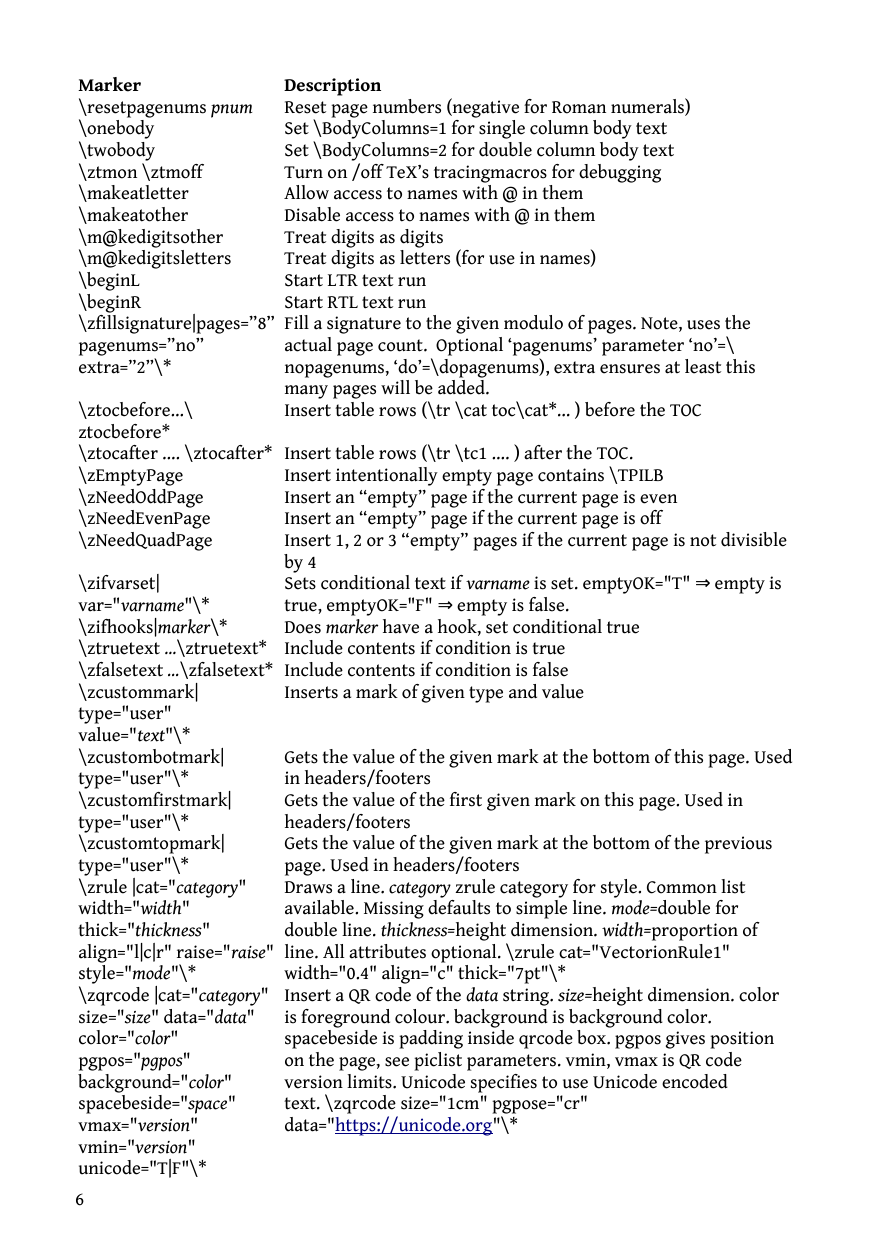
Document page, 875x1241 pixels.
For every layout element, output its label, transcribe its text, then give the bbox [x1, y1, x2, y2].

table_cell Insert table rows (\tr \tc1 …. ) after the TOC. [281, 443, 797, 465]
table_header Marker [75, 75, 281, 97]
table_cell \beginL [75, 270, 281, 292]
table_cell \zcustommark|type="user" value="text"\* [75, 682, 281, 747]
table_header Description [281, 75, 797, 97]
table_cell \makeatletter [75, 183, 281, 205]
table_cell Include contents if condition is false [281, 660, 797, 682]
table_cell Fill a signature to the given modulo of pages. Note, uses the actual page count. Optional ‘pagenums’ parameter ‘no’=\nopagenums, ‘do’=\dopagenums), extra ensures at least this many pages will be added. [281, 313, 797, 400]
table_cell Insert an “empty” page if the current page is off [281, 508, 797, 530]
table_cell \zNeedQuadPage [75, 530, 281, 573]
table_cell \zfillsignature|pages=”8” pagenums=”no” extra=”2”\* [75, 313, 281, 400]
table_cell \ztmon \ztmoff [75, 162, 281, 183]
table_cell Insert an “empty” page if the current page is even [281, 487, 797, 508]
table_cell \zqrcode |cat="category" size="size" data="data" color="color" pgpos="pgpos" background="color" spacebeside="space" vmax="version" vmin="version" unicode="T|F"\* [75, 985, 281, 1180]
table_cell \zcustomfirstmark|type="user"\* [75, 790, 281, 833]
table_cell Start RTL text run [281, 292, 797, 313]
table_cell \zifvarset|var="varname"\* [75, 573, 281, 617]
table_cell Insert intentionally empty page contains \TPILB [281, 465, 797, 487]
table_cell \zNeedOddPage [75, 487, 281, 508]
table_cell Insert table rows (\tr \cat toc\cat*... ) before the TOC [281, 400, 797, 443]
table_cell Set \BodyColumns=2 for double column body text [281, 140, 797, 162]
table_cell Does marker have a hook, set conditional true [281, 617, 797, 638]
table_cell \resetpagenums pnum [75, 97, 281, 118]
table_cell \zfalsetext …\zfalsetext* [75, 660, 281, 682]
table_cell Draws a line. category zrule category for style. Common list available. Missing defaults to simple line. mode=double for double line. thickness=height dimension. width=proportion of line. All attributes optional. \zrule cat="VectorionRule1" width="0.4" align="c" thick="7pt"\* [281, 877, 797, 985]
table_cell Disable access to names with @ in them [281, 205, 797, 227]
table_cell \beginR [75, 292, 281, 313]
table_cell Include contents if condition is true [281, 638, 797, 660]
table_cell \ztocafter …. \ztocafter* [75, 443, 281, 465]
table_cell Insert 1, 2 or 3 “empty” pages if the current page is not divisible by 4 [281, 530, 797, 573]
table_cell Reset page numbers (negative for Roman numerals) [281, 97, 797, 118]
table_cell Treat digits as letters (for use in names) [281, 248, 797, 270]
table_cell Treat digits as digits [281, 227, 797, 248]
table_cell Set \BodyColumns=1 for single column body text [281, 118, 797, 140]
table_cell \zNeedEvenPage [75, 508, 281, 530]
table_cell Sets conditional text if varname is set. emptyOK="T" ⇒ empty is true, emptyOK="F" ⇒ empty is false. [281, 573, 797, 617]
table_cell \zcustombotmark|type="user"\* [75, 747, 281, 790]
table_cell \twobody [75, 140, 281, 162]
table_cell Gets the value of the given mark at the bottom of the previous page. Used in headers/footers [281, 833, 797, 877]
table_cell Allow access to names with @ in them [281, 183, 797, 205]
table_cell \m@kedigitsletters [75, 248, 281, 270]
table_cell \ztocbefore…\ztocbefore* [75, 400, 281, 443]
table_cell Inserts a mark of given type and value [281, 682, 797, 747]
table_cell \zrule |cat="category" width="width" thick="thickness" align="l|c|r" raise="raise" style="mode"\* [75, 877, 281, 985]
table_cell \zcustomtopmark|type="user"\* [75, 833, 281, 877]
table_cell \ztruetext …\ztruetext* [75, 638, 281, 660]
table_cell Gets the value of the given mark at the bottom of this page. Used in headers/footers [281, 747, 797, 790]
table_cell Gets the value of the first given mark on this page. Used in headers/footers [281, 790, 797, 833]
table_cell \zEmptyPage [75, 465, 281, 487]
table_cell Insert a QR code of the data string. size=height dimension. color is foreground colour. background is background color. spacebeside is padding inside qrcode box. pgpos gives position on the page, see piclist parameters. vmin, vmax is QR code version limits. Unicode specifies to use Unicode encoded text. \⁠zqrcode size="1cm" pgpose="cr" data="https://unicode.org"\* [281, 985, 797, 1180]
table_cell Start LTR text run [281, 270, 797, 292]
table_cell \zifhooks|marker\* [75, 617, 281, 638]
table_cell \m@kedigitsother [75, 227, 281, 248]
table_cell \onebody [75, 118, 281, 140]
table_cell \makeatother [75, 205, 281, 227]
table_cell Turn on /off TeX’s tracingmacros for debugging [281, 162, 797, 183]
